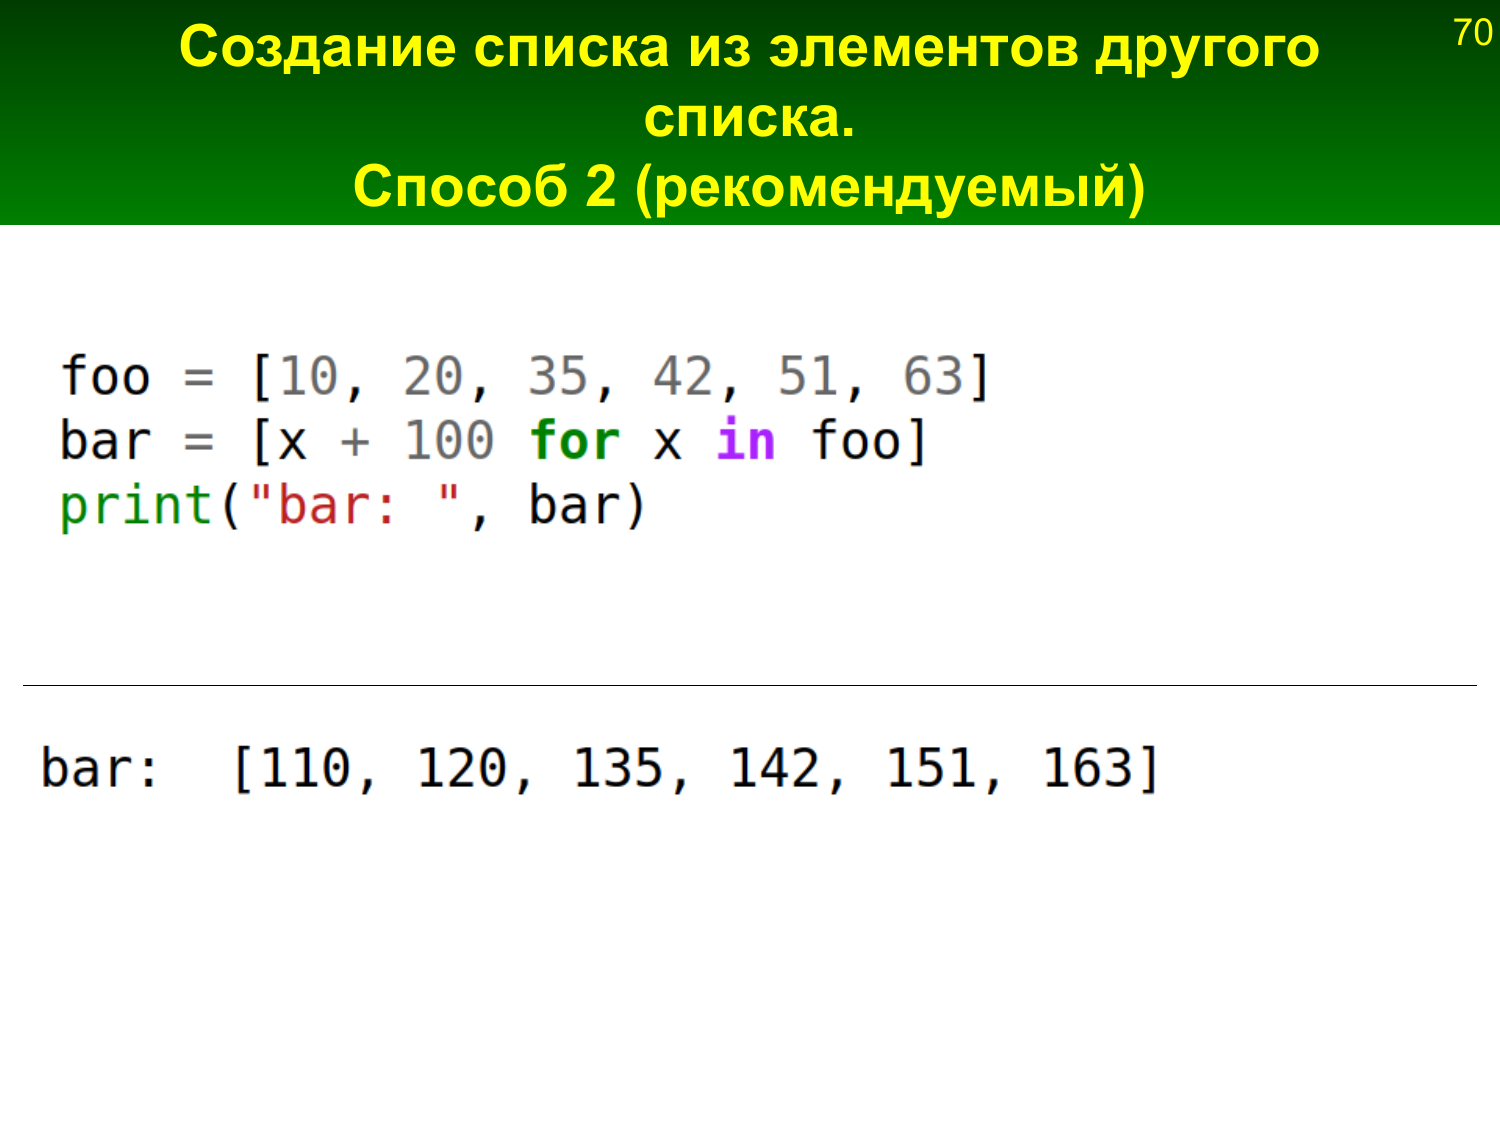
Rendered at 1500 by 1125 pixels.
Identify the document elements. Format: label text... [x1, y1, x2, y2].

title Создание списка из элементов другого списка. Способ 2 (рекомендуемый) [75, 0, 1426, 227]
picture [47, 340, 999, 544]
picture [28, 732, 1170, 812]
